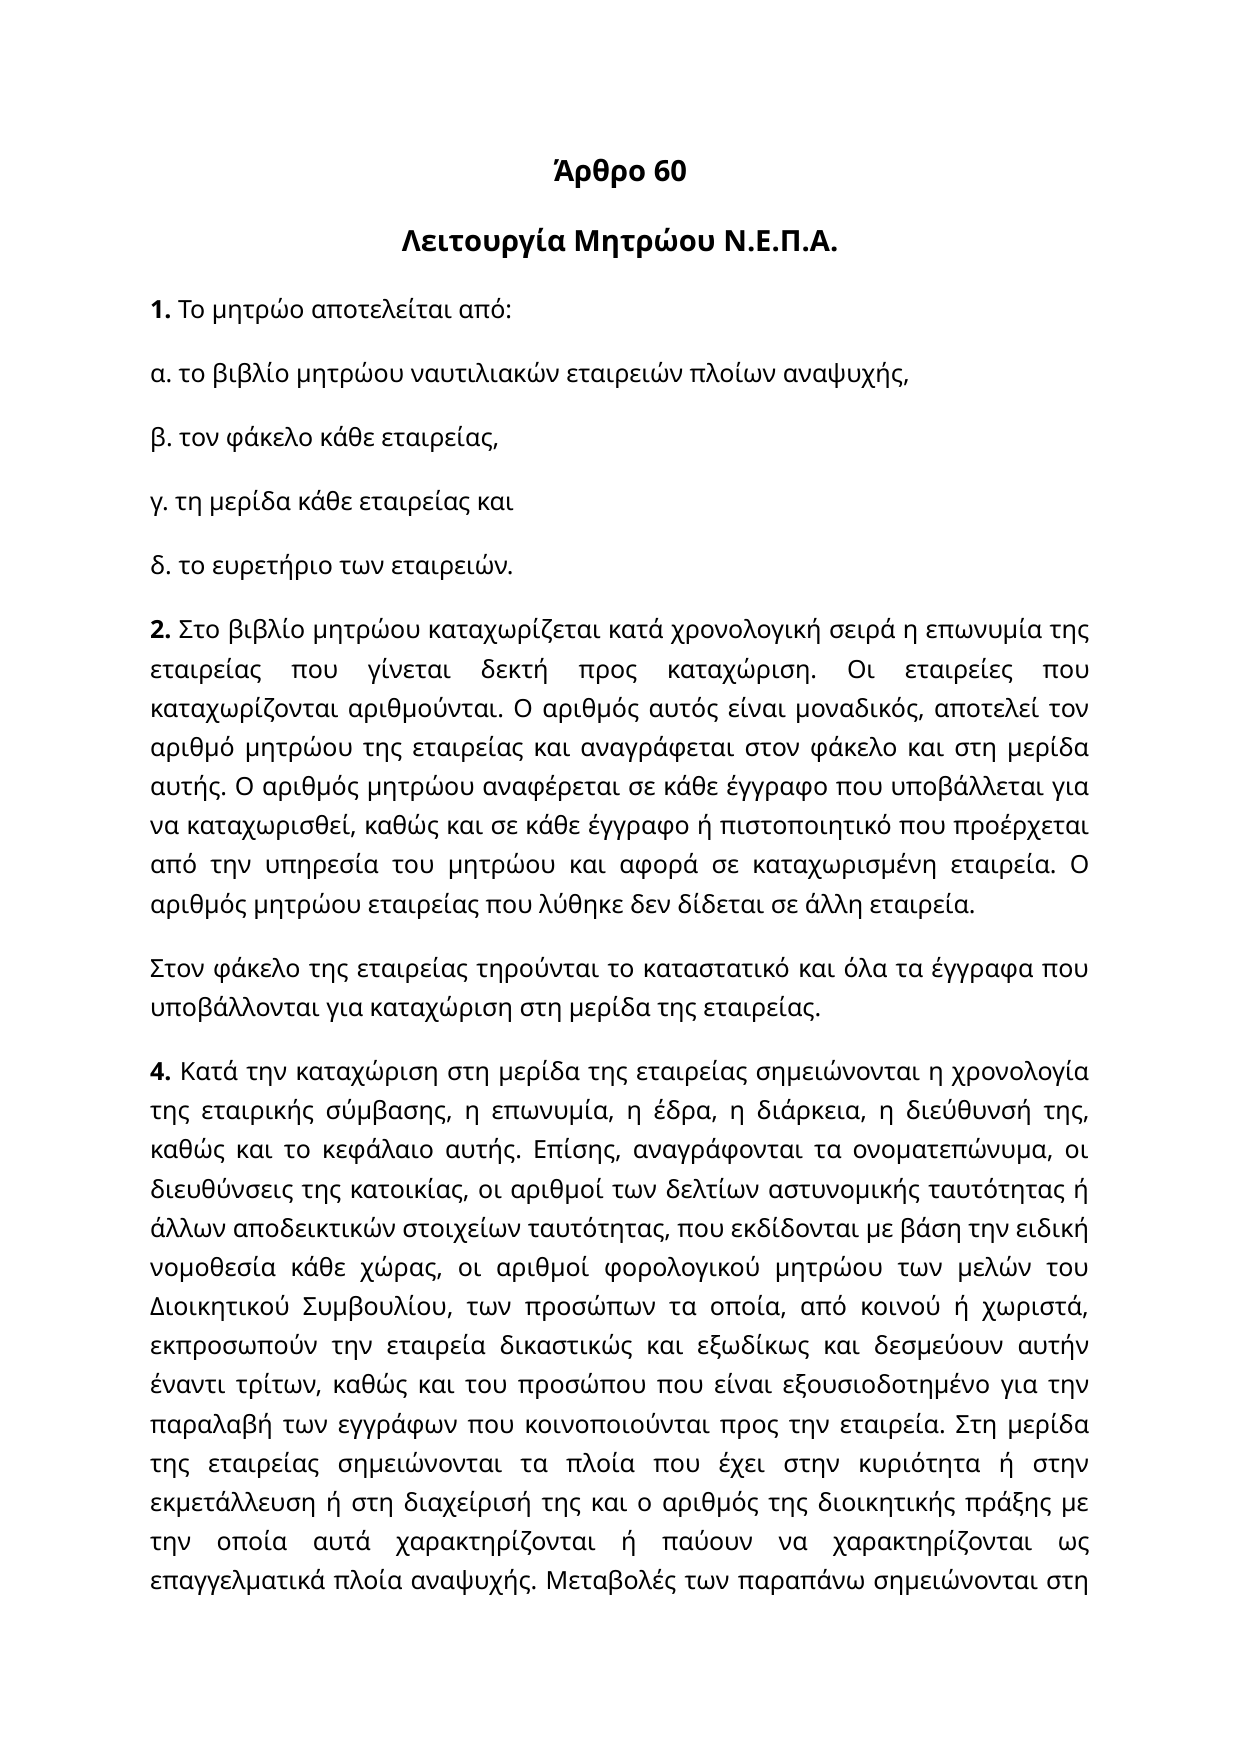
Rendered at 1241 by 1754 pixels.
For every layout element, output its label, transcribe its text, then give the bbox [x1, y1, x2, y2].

text γ. τη μερίδα κάθε εταιρείας και [150, 484, 1090, 518]
subtitle Άρθρο 60 [150, 150, 1090, 190]
text 4. Κατά την καταχώριση στη μερίδα της εταιρείας σημειώνονται η χρονολογία της εταιρικής σύμβασης, η επωνυμία, η έδρα, η διάρκεια, η διεύθυνσή της, καθώς και το κεφάλαιο αυτής. Επίσης, αναγράφονται τα ονοματεπώνυμα, οι διευθύνσεις της κατοικίας, οι αριθμοί των δελτίων αστυνομικής ταυτότητας ή άλλων αποδεικτικών στοιχείων ταυτότητας, που εκδίδονται με βάση την ειδική νομοθεσία κάθε χώρας, οι αριθμοί φορολογικού μητρώου των μελών του Διοικητικού Συμβουλίου, των προσώπων τα οποία, από κοινού ή χωριστά, εκπροσωπούν την εταιρεία δικαστικώς και εξωδίκως και δεσμεύουν αυτήν έναντι τρίτων, καθώς και του προσώπου που είναι εξουσιοδοτημένο για την παραλαβή των εγγράφων που κοινοποιούνται προς την εταιρεία. Στη μερίδα της εταιρείας σημειώνονται τα πλοία που έχει στην κυριότητα ή στην εκμετάλλευση ή στη διαχείρισή της και ο αριθμός της διοικητικής πράξης με την οποία αυτά χαρακτηρίζονται ή παύουν να χαρακτηρίζονται ως επαγγελματικά πλοία αναψυχής. Μεταβολές των παραπάνω σημειώνονται στη [150, 1054, 1090, 1597]
text δ. το ευρετήριο των εταιρειών. [150, 548, 1090, 582]
text Στον φάκελο της εταιρείας τηρούνται το καταστατικό και όλα τα έγγραφα που υποβάλλονται για καταχώριση στη μερίδα της εταιρείας. [150, 950, 1090, 1024]
text α. το βιβλίο μητρώου ναυτιλιακών εταιρειών πλοίων αναψυχής, [150, 355, 1090, 389]
text 2. Στο βιβλίο μητρώου καταχωρίζεται κατά χρονολογική σειρά η επωνυμία της εταιρείας που γίνεται δεκτή προς καταχώριση. Οι εταιρείες που καταχωρίζονται αριθμούνται. Ο αριθμός αυτός είναι μοναδικός, αποτελεί τον αριθμό μητρώου της εταιρείας και αναγράφεται στον φάκελο και στη μερίδα αυτής. Ο αριθμός μητρώου αναφέρεται σε κάθε έγγραφο που υποβάλλεται για να καταχωρισθεί, καθώς και σε κάθε έγγραφο ή πιστοποιητικό που προέρχεται από την υπηρεσία του μητρώου και αφορά σε καταχωρισμένη εταιρεία. Ο αριθμός μητρώου εταιρείας που λύθηκε δεν δίδεται σε άλλη εταιρεία. [150, 612, 1090, 920]
text β. τον φάκελο κάθε εταιρείας, [150, 419, 1090, 454]
text 1. Το μητρώο αποτελείται από: [150, 291, 1090, 325]
subtitle Λειτουργία Μητρώου Ν.Ε.Π.Α. [150, 221, 1090, 260]
